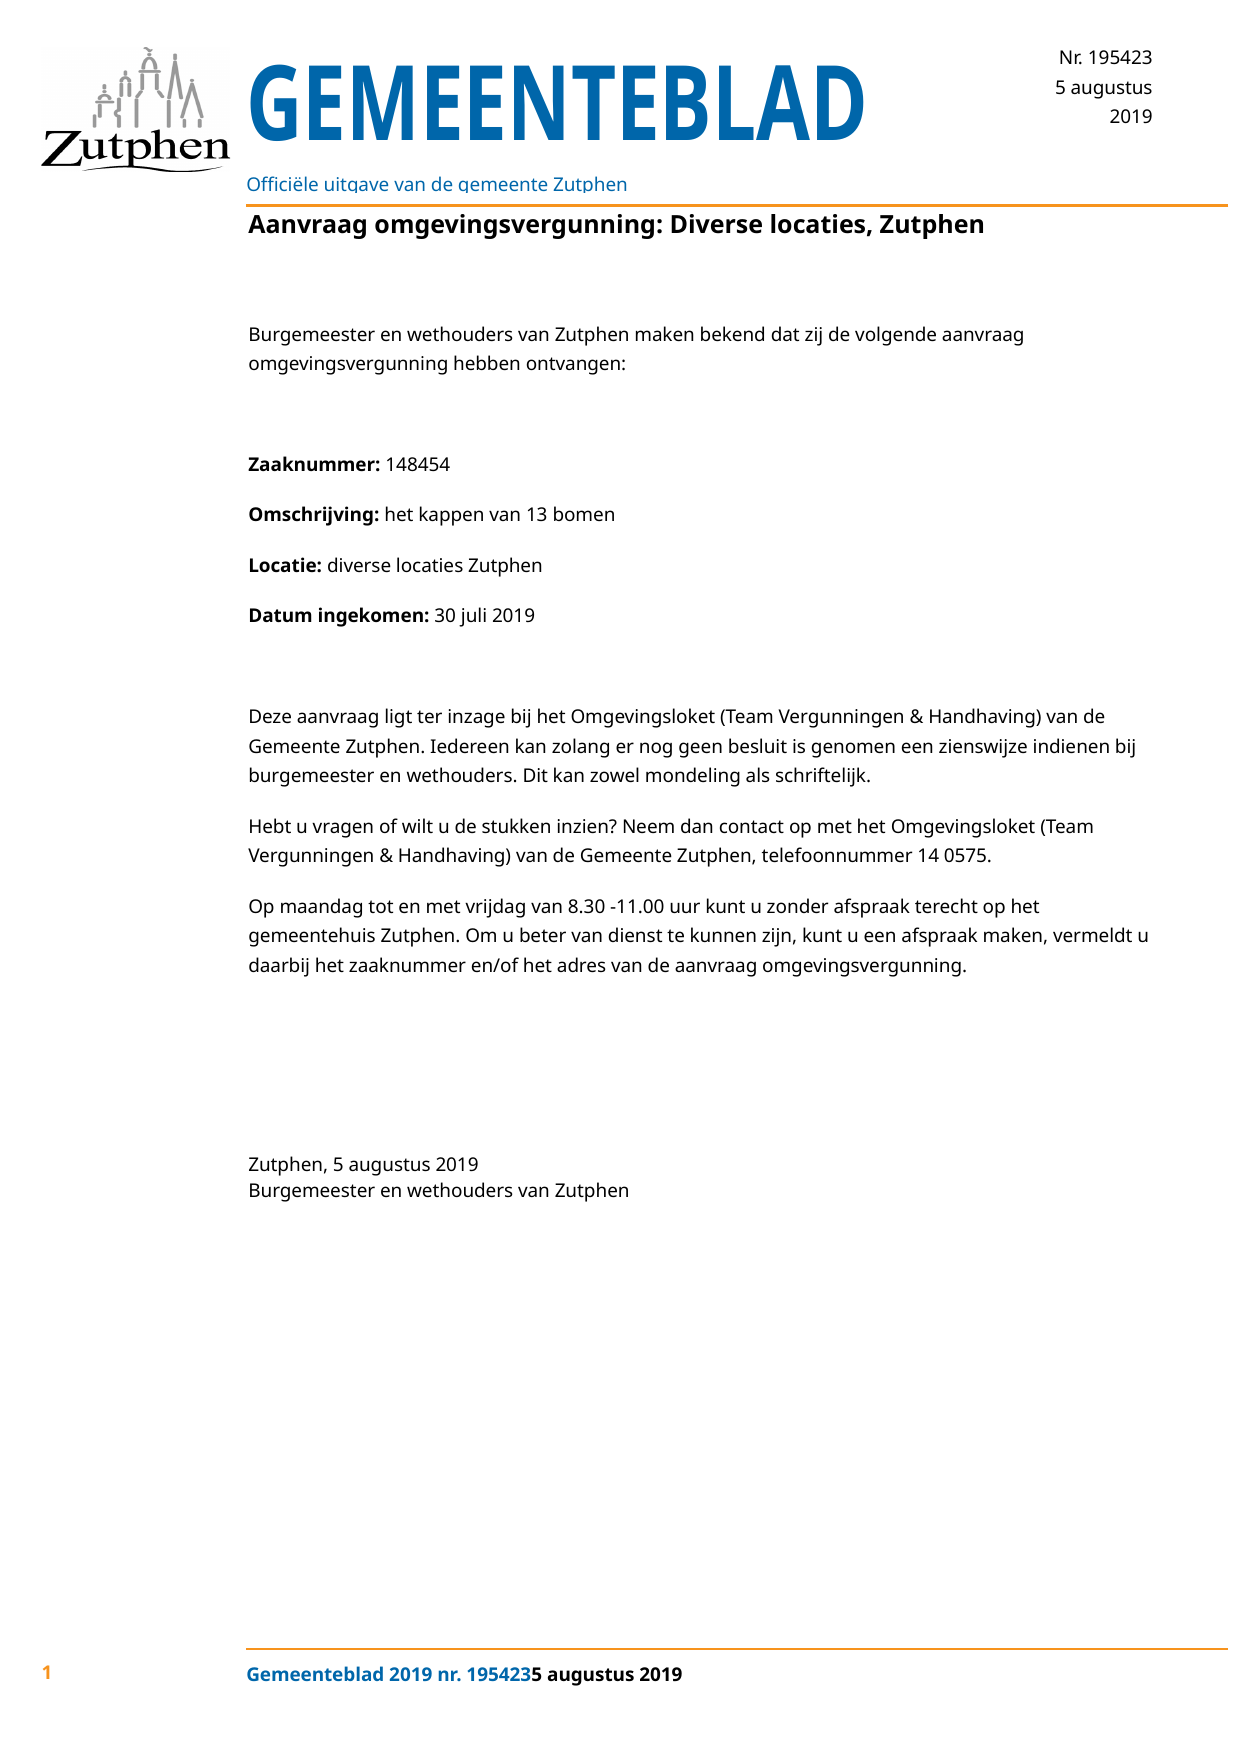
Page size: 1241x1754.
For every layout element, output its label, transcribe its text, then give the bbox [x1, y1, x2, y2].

picture [41, 47, 231, 172]
text Burgemeester en wethouders van Zutphen [248, 1177, 1152, 1202]
text Aanvraag omgevingsvergunning: Diverse locaties, Zutphen [248, 207, 1152, 241]
text Deze aanvraag ligt ter inzage bij het Omgevingsloket (Team Vergunningen & Handhaving) van de Gemeente Zutphen. Iedereen kan zolang er nog geen besluit is genomen een zienswijze indienen bij burgemeester en wethouders. Dit kan zowel mondeling als schriftelijk. [248, 703, 1152, 788]
text Burgemeester en wethouders van Zutphen maken bekend dat zij de volgende aanvraag omgevingsvergunning hebben ontvangen: [248, 321, 1152, 376]
text Locatie: diverse locaties Zutphen [248, 552, 1152, 578]
text Op maandag tot en met vrijdag van 8.30 -11.00 uur kunt u zonder afspraak terecht op het gemeentehuis Zutphen. Om u beter van dienst te kunnen zijn, kunt u een afspraak maken, vermeldt u daarbij het zaaknummer en/of het adres van de aanvraag omgevingsvergunning. [248, 893, 1152, 978]
text Omschrijving: het kappen van 13 bomen [248, 502, 1152, 527]
text Hebt u vragen of wilt u de stukken inzien? Neem dan contact op met het Omgevingsloket (Team Vergunningen & Handhaving) van de Gemeente Zutphen, telefoonnummer 14 0575. [248, 813, 1152, 868]
text Datum ingekomen: 30 juli 2019 [248, 602, 1152, 628]
text Zutphen, 5 augustus 2019 [248, 1151, 1152, 1177]
text Zaaknummer: 148454 [248, 451, 1152, 477]
